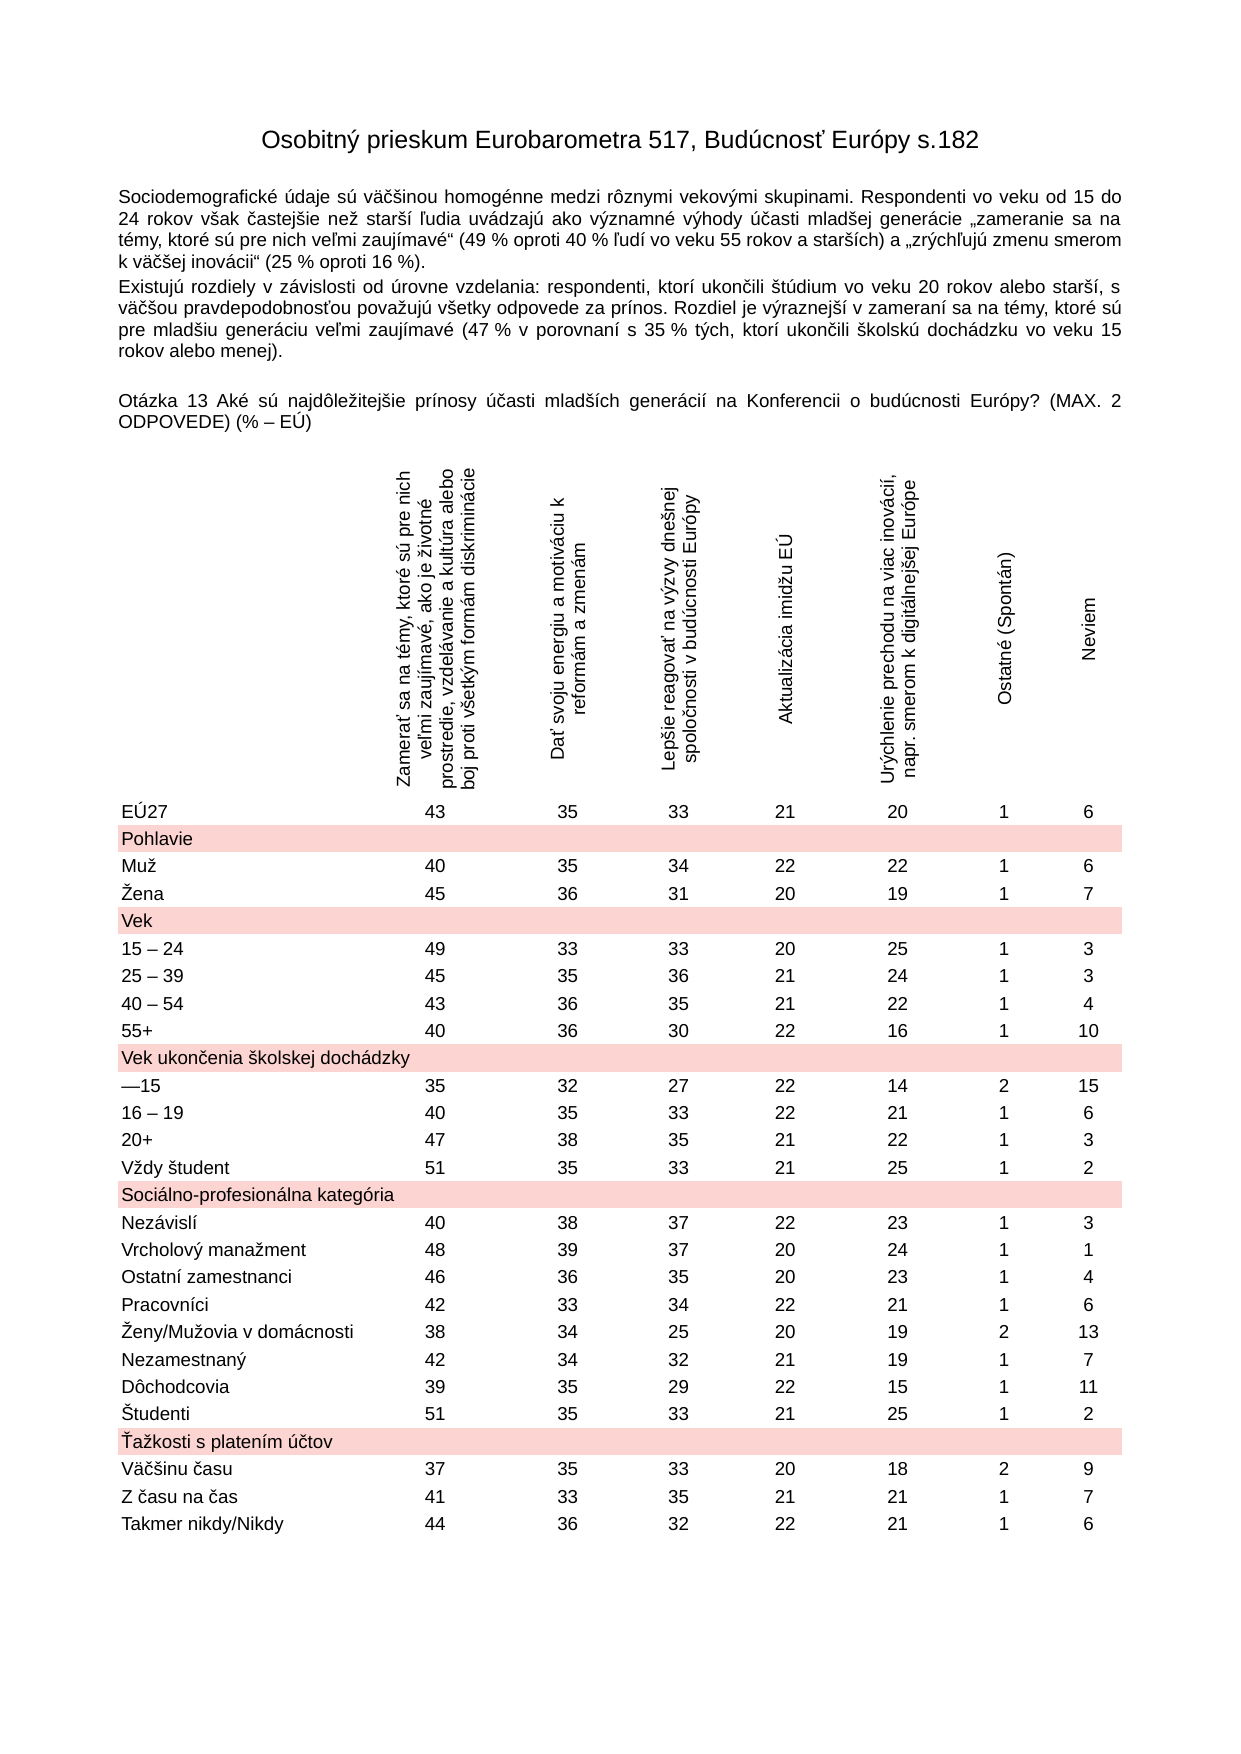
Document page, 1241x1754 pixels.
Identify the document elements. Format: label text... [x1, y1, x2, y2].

table_cell 35 [507, 1400, 628, 1428]
table_cell 37 [628, 1236, 729, 1263]
table_cell 20 [729, 1455, 841, 1482]
table_cell 33 [628, 1400, 729, 1428]
table_cell 35 [628, 989, 729, 1017]
table_cell 32 [628, 1346, 729, 1373]
table_cell 35 [507, 1455, 628, 1482]
table_cell 1 [954, 853, 1054, 880]
table_cell 36 [628, 962, 729, 989]
table_cell 29 [628, 1373, 729, 1400]
table_cell 3 [1054, 1209, 1122, 1236]
table_cell Nezamestnaný [118, 1346, 363, 1373]
table_cell 49 [363, 935, 507, 962]
table_cell Ženy/Mužovia v domácnosti [118, 1318, 363, 1346]
table_cell 21 [729, 1346, 841, 1373]
table_cell 15 [841, 1373, 954, 1400]
table_cell 1 [954, 1263, 1054, 1291]
table_cell 21 [729, 989, 841, 1017]
table_header Lepšie reagovať na výzvy dnešnej spoločnosti v budúcnosti Európy [628, 461, 729, 798]
table_cell 40 – 54 [118, 989, 363, 1017]
table_cell 9 [1054, 1455, 1122, 1482]
table_cell 21 [729, 1483, 841, 1510]
table_cell 33 [628, 935, 729, 962]
table_cell 33 [628, 1099, 729, 1126]
table_cell 23 [841, 1263, 954, 1291]
table_cell 33 [628, 1154, 729, 1181]
table_header Urýchlenie prechodu na viac inovácií, napr. smerom k digitálnejšej Európe [841, 461, 954, 798]
table_cell 36 [507, 1510, 628, 1537]
table_cell 33 [507, 1483, 628, 1510]
table_cell 6 [1054, 798, 1122, 825]
table_cell 21 [729, 1400, 841, 1428]
table_cell Pracovníci [118, 1291, 363, 1318]
table_cell 4 [1054, 1263, 1122, 1291]
table_cell 35 [363, 1072, 507, 1099]
table_cell 24 [841, 1236, 954, 1263]
table_cell 24 [841, 962, 954, 989]
table_cell 32 [628, 1510, 729, 1537]
table_cell 15 [1054, 1072, 1122, 1099]
text Existujú rozdiely v závislosti od úrovne vzdelania: respondenti, ktorí ukončili štúdium vo veku 20 rokov alebo starší, s väčšou pravdepodobnosťou považujú všetky odpovede za prínos. Rozdiel je výraznejší v zameraní sa na témy, ktoré sú pre mladšiu generáciu veľmi zaujímavé (47 % v porovnaní s 35 % tých, ktorí ukončili školskú dochádzku vo veku 15 rokov alebo menej). [118, 276, 1122, 362]
table_cell 2 [1054, 1154, 1122, 1181]
table_cell Ťažkosti s platením účtov [118, 1428, 1122, 1455]
table_cell 1 [954, 1209, 1054, 1236]
table_cell 40 [363, 1099, 507, 1126]
table_cell 1 [954, 1126, 1054, 1154]
table_cell 35 [628, 1126, 729, 1154]
table_cell 38 [507, 1126, 628, 1154]
table_cell 21 [841, 1510, 954, 1537]
table_cell 10 [1054, 1017, 1122, 1044]
table_cell 6 [1054, 853, 1122, 880]
table_cell 20 [729, 1236, 841, 1263]
table_cell 40 [363, 1017, 507, 1044]
table_cell 33 [507, 1291, 628, 1318]
table_cell 30 [628, 1017, 729, 1044]
table_cell 51 [363, 1400, 507, 1428]
table_cell 33 [628, 798, 729, 825]
table_cell 43 [363, 798, 507, 825]
table_cell 33 [628, 1455, 729, 1482]
table_cell Vek ukončenia školskej dochádzky [118, 1044, 1122, 1072]
table_cell 25 [841, 1400, 954, 1428]
table_header Dať svoju energiu a motiváciu k reformám a zmenám [507, 461, 628, 798]
table_cell Takmer nikdy/Nikdy [118, 1510, 363, 1537]
table_cell 22 [729, 1099, 841, 1126]
table_cell 6 [1054, 1099, 1122, 1126]
table_header Aktualizácia imidžu EÚ [729, 461, 841, 798]
table_cell 6 [1054, 1291, 1122, 1318]
table_cell 35 [507, 798, 628, 825]
table_cell Pohlavie [118, 825, 1122, 852]
table_cell 1 [1054, 1236, 1122, 1263]
table_cell Z času na čas [118, 1483, 363, 1510]
table_cell 7 [1054, 1483, 1122, 1510]
table_cell 1 [954, 1346, 1054, 1373]
table_cell Nezávislí [118, 1209, 363, 1236]
table_cell 40 [363, 853, 507, 880]
table_cell 1 [954, 798, 1054, 825]
table_cell 35 [507, 1154, 628, 1181]
table_cell 20 [729, 880, 841, 907]
table_cell 41 [363, 1483, 507, 1510]
text Otázka 13 Aké sú najdôležitejšie prínosy účasti mladších generácií na Konferencii o budúcnosti Európy? (MAX. 2 ODPOVEDE) (% – EÚ) [118, 390, 1122, 433]
table_cell 1 [954, 1236, 1054, 1263]
table_cell 23 [841, 1209, 954, 1236]
table_cell 1 [954, 1291, 1054, 1318]
table_cell 39 [363, 1373, 507, 1400]
table_cell EÚ27 [118, 798, 363, 825]
table_cell Ostatní zamestnanci [118, 1263, 363, 1291]
table_cell 22 [729, 1017, 841, 1044]
table_cell 55+ [118, 1017, 363, 1044]
table_cell 2 [1054, 1400, 1122, 1428]
table_cell 22 [729, 1209, 841, 1236]
table_cell 32 [507, 1072, 628, 1099]
table_cell 2 [954, 1455, 1054, 1482]
table_cell 36 [507, 989, 628, 1017]
table_cell Študenti [118, 1400, 363, 1428]
table_cell 4 [1054, 989, 1122, 1017]
table_cell 19 [841, 1318, 954, 1346]
table_header [118, 461, 363, 798]
table_cell 34 [507, 1346, 628, 1373]
table_cell 21 [841, 1099, 954, 1126]
table_cell 22 [729, 853, 841, 880]
table_cell 21 [729, 798, 841, 825]
table_cell 22 [841, 989, 954, 1017]
table_cell 1 [954, 880, 1054, 907]
table_cell 51 [363, 1154, 507, 1181]
table_cell 44 [363, 1510, 507, 1537]
table_cell Dôchodcovia [118, 1373, 363, 1400]
table_cell 36 [507, 1017, 628, 1044]
table_cell 2 [954, 1318, 1054, 1346]
table_cell 19 [841, 880, 954, 907]
table_cell 35 [628, 1483, 729, 1510]
table_cell 3 [1054, 1126, 1122, 1154]
table_cell 47 [363, 1126, 507, 1154]
table_cell 21 [841, 1483, 954, 1510]
table_header Neviem [1054, 461, 1122, 798]
table_cell Muž [118, 853, 363, 880]
table_cell 15 – 24 [118, 935, 363, 962]
table_cell 35 [507, 962, 628, 989]
table_cell 22 [841, 1126, 954, 1154]
table_cell 42 [363, 1291, 507, 1318]
table_cell 27 [628, 1072, 729, 1099]
table_cell 35 [628, 1263, 729, 1291]
table_cell 42 [363, 1346, 507, 1373]
table_cell 7 [1054, 880, 1122, 907]
table_cell 45 [363, 962, 507, 989]
table_cell 22 [729, 1072, 841, 1099]
table_cell 25 – 39 [118, 962, 363, 989]
table_cell 16 – 19 [118, 1099, 363, 1126]
table_cell 16 [841, 1017, 954, 1044]
table_cell 1 [954, 1154, 1054, 1181]
table_cell 1 [954, 1510, 1054, 1537]
table_cell 21 [729, 1126, 841, 1154]
table_cell 21 [729, 962, 841, 989]
table_cell 7 [1054, 1346, 1122, 1373]
table_cell 22 [841, 853, 954, 880]
table_cell 25 [841, 1154, 954, 1181]
table_cell 3 [1054, 935, 1122, 962]
table_cell 34 [628, 853, 729, 880]
table_header Ostatné (Spontán) [954, 461, 1054, 798]
table_cell 1 [954, 1400, 1054, 1428]
table_cell 3 [1054, 962, 1122, 989]
table_cell 43 [363, 989, 507, 1017]
table_header Zamerať sa na témy, ktoré sú pre nich veľmi zaujímavé, ako je životné prostredie, vzdelávanie a kultúra alebo boj proti všetkým formám diskriminácie [363, 461, 507, 798]
table_cell 40 [363, 1209, 507, 1236]
table_cell 20 [841, 798, 954, 825]
table_cell 20 [729, 1263, 841, 1291]
table_cell 22 [729, 1291, 841, 1318]
table_cell 11 [1054, 1373, 1122, 1400]
table_cell 38 [507, 1209, 628, 1236]
table_cell 6 [1054, 1510, 1122, 1537]
table_cell 48 [363, 1236, 507, 1263]
table_cell 38 [363, 1318, 507, 1346]
table_cell Vek [118, 907, 1122, 934]
table_cell 36 [507, 1263, 628, 1291]
table_cell 31 [628, 880, 729, 907]
table_cell 14 [841, 1072, 954, 1099]
table_cell 22 [729, 1510, 841, 1537]
table_cell 1 [954, 1483, 1054, 1510]
table_cell 35 [507, 853, 628, 880]
table_cell 1 [954, 989, 1054, 1017]
table_cell —15 [118, 1072, 363, 1099]
table_cell 37 [363, 1455, 507, 1482]
table_cell 20+ [118, 1126, 363, 1154]
table_cell Vrcholový manažment [118, 1236, 363, 1263]
table_cell 25 [841, 935, 954, 962]
table_cell 18 [841, 1455, 954, 1482]
table_cell 1 [954, 935, 1054, 962]
table_cell 1 [954, 1017, 1054, 1044]
table_cell 34 [628, 1291, 729, 1318]
table_cell 36 [507, 880, 628, 907]
table_cell 1 [954, 1099, 1054, 1126]
table_cell 35 [507, 1373, 628, 1400]
table_cell 19 [841, 1346, 954, 1373]
table_cell 39 [507, 1236, 628, 1263]
table_cell 20 [729, 1318, 841, 1346]
text Sociodemografické údaje sú väčšinou homogénne medzi rôznymi vekovými skupinami. Respondenti vo veku od 15 do 24 rokov však častejšie než starší ľudia uvádzajú ako významné výhody účasti mladšej generácie „zameranie sa na témy, ktoré sú pre nich veľmi zaujímavé“ (49 % oproti 40 % ľudí vo veku 55 rokov a starších) a „zrýchľujú zmenu smerom k väčšej inovácii“ (25 % oproti 16 %). [118, 186, 1122, 272]
table_cell Sociálno-profesionálna kategória [118, 1181, 1122, 1208]
table_cell 35 [507, 1099, 628, 1126]
table_cell 1 [954, 1373, 1054, 1400]
table_cell 33 [507, 935, 628, 962]
table_cell 21 [729, 1154, 841, 1181]
table_cell 1 [954, 962, 1054, 989]
table_cell 22 [729, 1373, 841, 1400]
table_cell Žena [118, 880, 363, 907]
table_cell Väčšinu času [118, 1455, 363, 1482]
table_cell Vždy študent [118, 1154, 363, 1181]
table_cell 2 [954, 1072, 1054, 1099]
table_cell 13 [1054, 1318, 1122, 1346]
table_cell 46 [363, 1263, 507, 1291]
table_cell 37 [628, 1209, 729, 1236]
table_cell 25 [628, 1318, 729, 1346]
table_cell 21 [841, 1291, 954, 1318]
table_cell 45 [363, 880, 507, 907]
table_cell 34 [507, 1318, 628, 1346]
table_cell 20 [729, 935, 841, 962]
